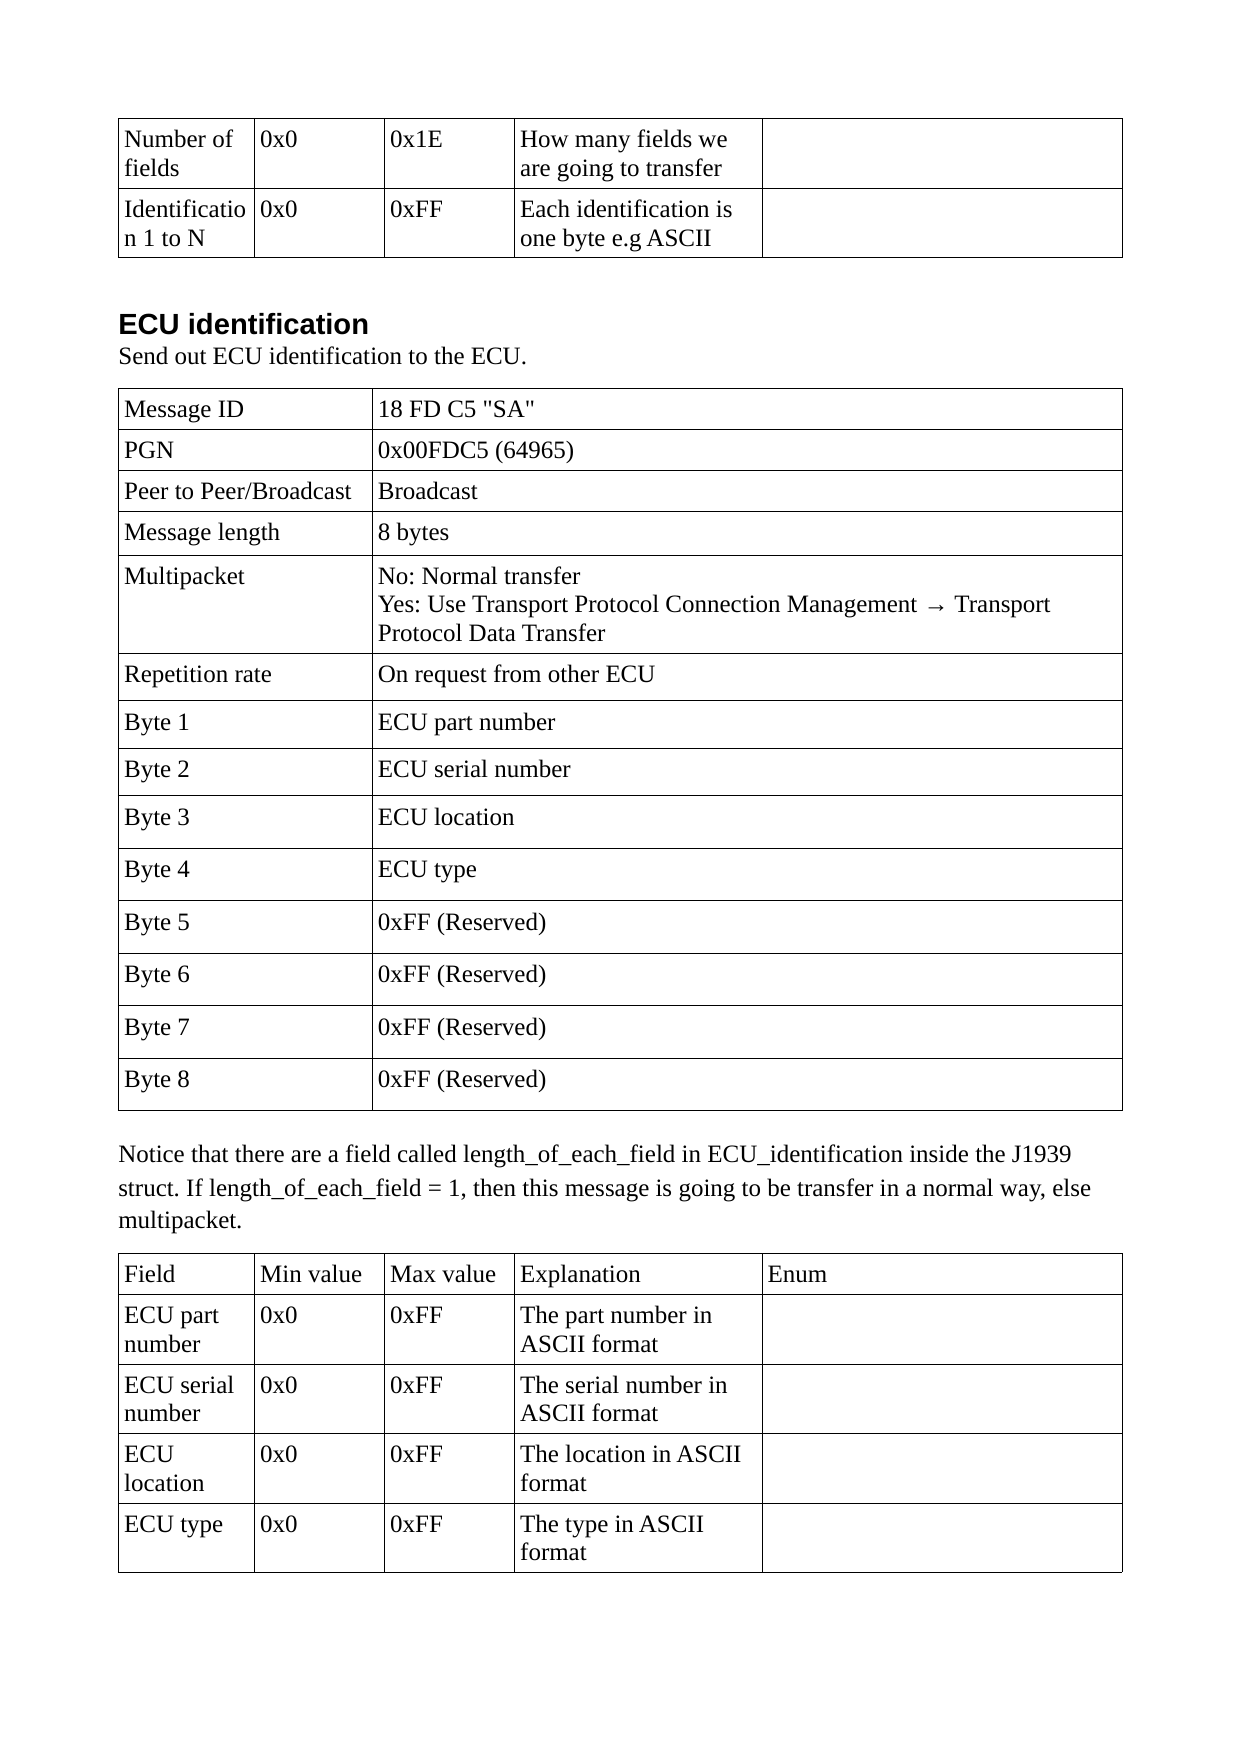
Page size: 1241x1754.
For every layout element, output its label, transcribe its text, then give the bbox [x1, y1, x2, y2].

table_cell Number of fields [119, 119, 254, 188]
table_cell The part number in ASCII format [515, 1295, 762, 1363]
text Notice that there are a field called length_of_each_field in ECU_identification inside the J1939 struct. If length_of_each_field = 1, then this message is going to be transfer in a normal way, else multipacket. [118, 1139, 1122, 1234]
table_cell Byte 7 [119, 1006, 372, 1058]
subtitle ECU identification [118, 307, 1122, 341]
table_header Field [119, 1254, 254, 1294]
table_cell Repetition rate [119, 654, 372, 700]
table_cell How many fields we are going to transfer [515, 119, 762, 188]
table_cell Broadcast [373, 471, 1122, 511]
table_cell Message length [119, 512, 372, 554]
table_cell 0x00FDC5 (64965) [373, 430, 1122, 470]
table_cell 0x0 [255, 189, 384, 257]
table_cell 0xFF [385, 1365, 514, 1433]
table_cell On request from other ECU [373, 654, 1122, 700]
table_cell Multipacket [119, 556, 372, 653]
table_cell 0xFF [385, 1504, 514, 1572]
table_cell 0x1E [385, 119, 514, 188]
table_header Explanation [515, 1254, 762, 1294]
table_cell ECU type [373, 849, 1122, 900]
table_cell [763, 119, 1122, 188]
table_cell 0x0 [255, 1365, 384, 1433]
table_cell The serial number in ASCII format [515, 1365, 762, 1433]
table_cell [763, 1504, 1122, 1572]
table_cell Peer to Peer/Broadcast [119, 471, 372, 511]
table_cell 0xFF [385, 1295, 514, 1363]
table_cell ECU type [119, 1504, 254, 1572]
table_header Message ID [119, 389, 372, 429]
table_cell 0x0 [255, 1434, 384, 1502]
table_cell [763, 1365, 1122, 1433]
table_cell 0x0 [255, 119, 384, 188]
table_cell Byte 4 [119, 849, 372, 900]
table_cell Byte 6 [119, 954, 372, 1005]
table_cell 0x0 [255, 1504, 384, 1572]
table_cell Byte 1 [119, 701, 372, 748]
table_cell Identification 1 to N [119, 189, 254, 257]
table_cell ECU location [119, 1434, 254, 1502]
text Send out ECU identification to the ECU. [118, 341, 1122, 369]
table_cell PGN [119, 430, 372, 470]
table_cell [763, 189, 1122, 257]
table_cell Each identification is one byte e.g ASCII [515, 189, 762, 257]
table_cell [763, 1295, 1122, 1363]
table_cell 0x0 [255, 1295, 384, 1363]
table_cell Byte 8 [119, 1059, 372, 1110]
table_cell The type in ASCII format [515, 1504, 762, 1572]
table_cell 8 bytes [373, 512, 1122, 554]
table_cell 0xFF (Reserved) [373, 1059, 1122, 1110]
table_header Min value [255, 1254, 384, 1294]
table_cell 0xFF (Reserved) [373, 954, 1122, 1005]
table_cell Byte 5 [119, 901, 372, 953]
table_header Enum [763, 1254, 1122, 1294]
table_cell 0xFF (Reserved) [373, 1006, 1122, 1058]
table_cell ECU part number [119, 1295, 254, 1363]
table_cell [763, 1434, 1122, 1502]
table_cell No: Normal transfer Yes: Use Transport Protocol Connection Management → Transport Protocol Data Transfer [373, 556, 1122, 653]
table_header 18 FD C5 "SA" [373, 389, 1122, 429]
table_cell Byte 3 [119, 796, 372, 848]
table_cell 0xFF (Reserved) [373, 901, 1122, 953]
table_cell ECU serial number [373, 749, 1122, 795]
table_cell ECU location [373, 796, 1122, 848]
table_cell ECU part number [373, 701, 1122, 748]
table_cell The location in ASCII format [515, 1434, 762, 1502]
table_header Max value [385, 1254, 514, 1294]
table_cell Byte 2 [119, 749, 372, 795]
table_cell 0xFF [385, 189, 514, 257]
table_cell 0xFF [385, 1434, 514, 1502]
table_cell ECU serial number [119, 1365, 254, 1433]
